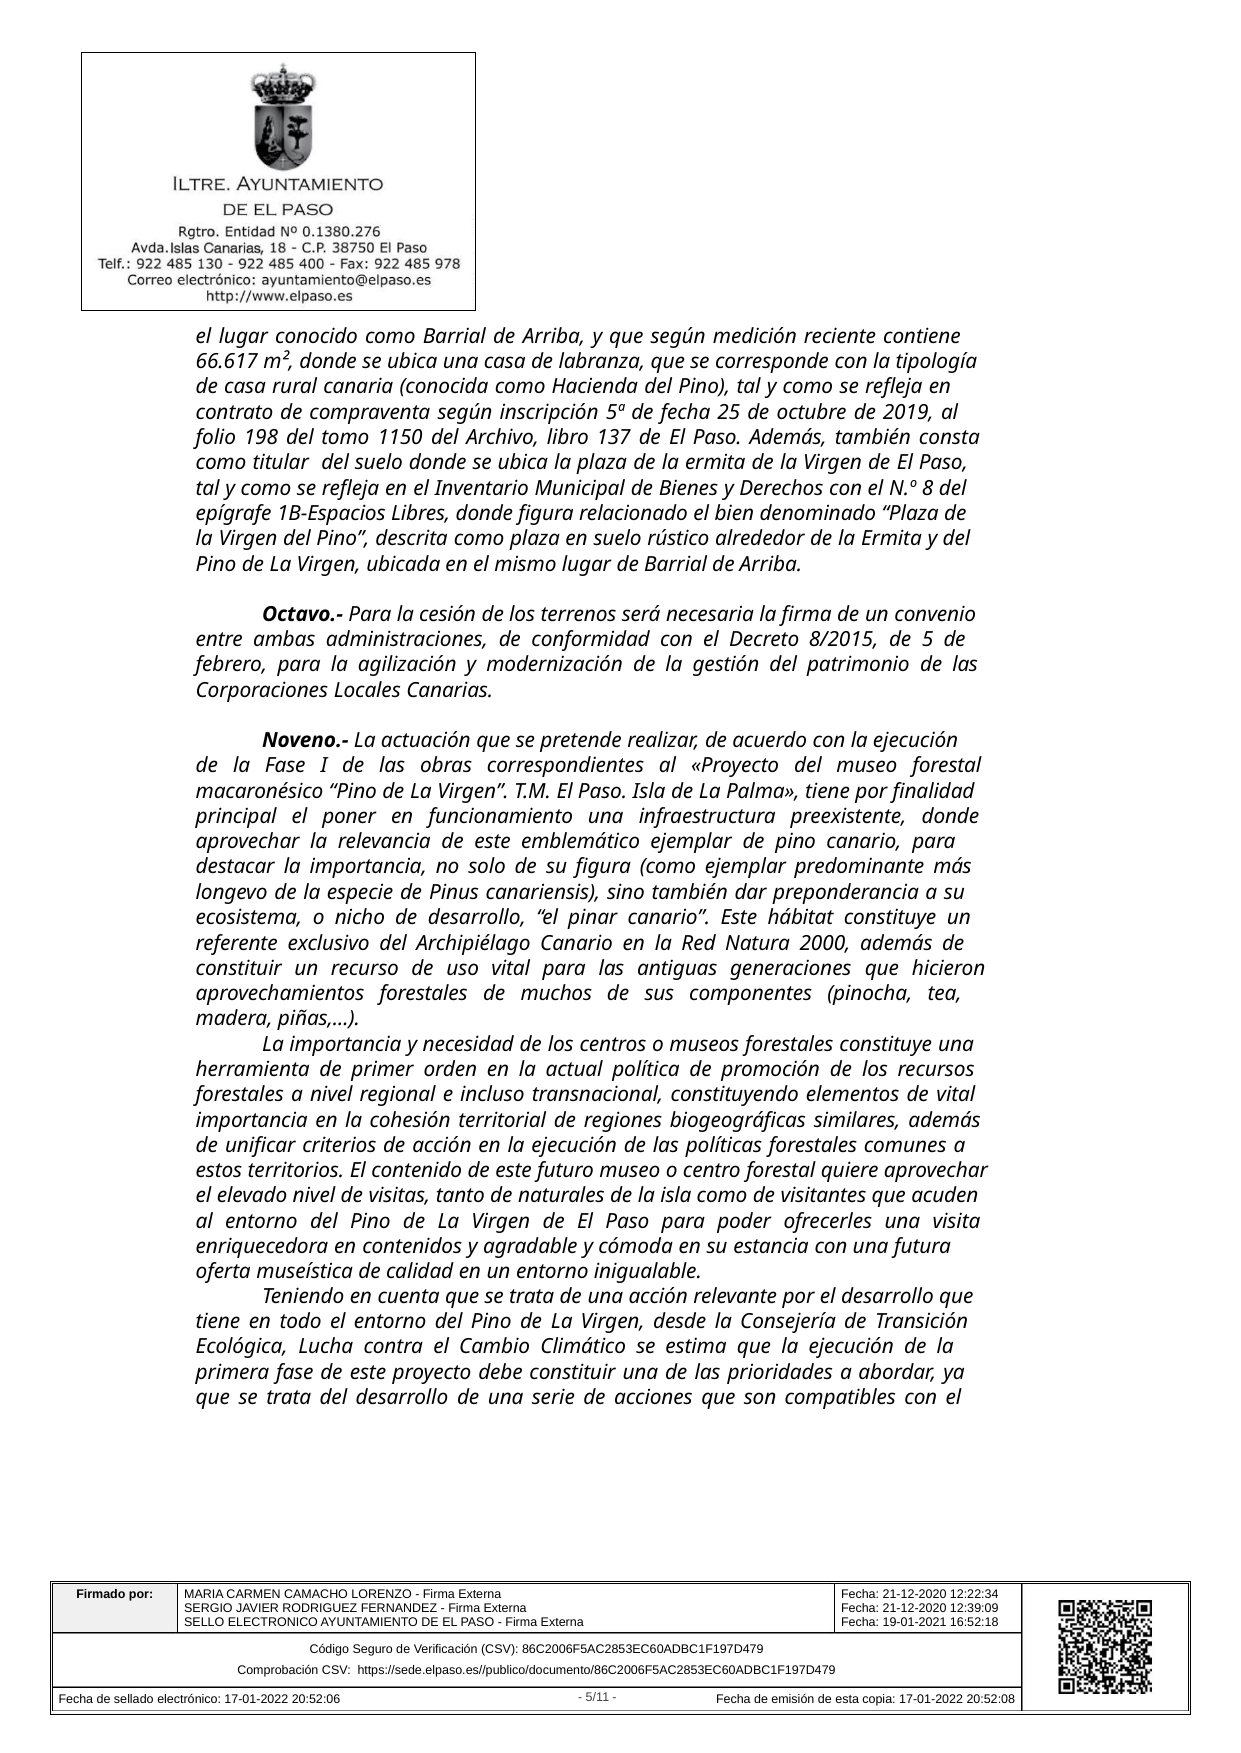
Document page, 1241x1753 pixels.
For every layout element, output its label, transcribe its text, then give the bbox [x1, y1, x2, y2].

text Corporaciones Locales Canarias. [195, 677, 1070, 702]
text febrero, para la agilización y modernización de la gestión del patrimonio de las [195, 652, 1070, 677]
text Noveno.- La actuación que se pretende realizar, de acuerdo con la ejecución [262, 727, 1071, 752]
text Ecológica, Lucha contra el Cambio Climático se estima que la ejecución de la [195, 1334, 1070, 1359]
text la Virgen del Pino”, descrita como plaza en suelo rústico alrededor de la Ermita y del [195, 526, 1071, 551]
text tiene en todo el entorno del Pino de La Virgen, desde la Consejería de Transición [195, 1309, 1070, 1334]
text Fecha de emisión de esta copia: 17-01-2022 20:52:08 [716, 1692, 1040, 1706]
text de casa rural canaria (conocida como Hacienda del Pino), tal y como se refleja en [195, 374, 1071, 399]
text el lugar conocido como Barrial de Arriba, y que según medición reciente contiene [195, 324, 1070, 348]
text como titular del suelo donde se ubica la plaza de la ermita de la Virgen de El Paso, [195, 450, 1071, 475]
text enriquecedora en contenidos y agradable y cómoda en su estancia con una futura [195, 1234, 1071, 1258]
text contrato de compraventa según inscripción 5ª de fecha 25 de octubre de 2019, al [195, 399, 1071, 424]
text La importancia y necesidad de los centros o museos forestales constituye una [262, 1031, 1071, 1056]
text aprovechamientos forestales de muchos de sus componentes (pinocha, tea, [195, 981, 1071, 1006]
text epígrafe 1B-Espacios Libres, donde figura relacionado el bien denominado “Plaza de [195, 501, 1071, 525]
text destacar la importancia, no solo de su figura (como ejemplar predominante más [195, 854, 1071, 879]
text ecosistema, o nicho de desarrollo, “el pinar canario”. Este hábitat constituye un [195, 905, 1071, 930]
text SELLO ELECTRONICO AYUNTAMIENTO DE EL PASO - Firma Externa [184, 1615, 613, 1629]
text que se trata del desarrollo de una serie de acciones que son compatibles con el [195, 1385, 1070, 1409]
text Fecha: 21-12-2020 12:39:09 [841, 1601, 1022, 1615]
text tal y como se refleja en el Inventario Municipal de Bienes y Derechos con el N.º 8 del [195, 475, 1071, 500]
text Fecha: 19-01-2021 16:52:18 [841, 1615, 1022, 1629]
text longevo de la especie de Pinus canariensis), sino también dar preponderancia a su [195, 879, 1071, 904]
text Teniendo en cuenta que se trata de una acción relevante por el desarrollo que [262, 1284, 1070, 1308]
text importancia en la cohesión territorial de regiones biogeográficas similares, además [195, 1107, 1071, 1132]
text SERGIO JAVIER RODRIGUEZ FERNANDEZ - Firma Externa [184, 1601, 613, 1615]
text folio 198 del tomo 1150 del Archivo, libro 137 de El Paso. Además, también consta [195, 425, 1071, 449]
text constituir un recurso de uso vital para las antiguas generaciones que hicieron [195, 956, 1071, 980]
text al entorno del Pino de La Virgen de El Paso para poder ofrecerles una visita [195, 1208, 1071, 1233]
text Octavo.- Para la cesión de los terrenos será necesaria la firma de un convenio [262, 601, 1070, 626]
text entre ambas administraciones, de conformidad con el Decreto 8/2015, de 5 de [195, 627, 1070, 651]
picture [51, 1582, 1190, 1714]
text Fecha de sellado electrónico: 17-01-2022 20:52:06 [58, 1692, 365, 1706]
text el elevado nivel de visitas, tanto de naturales de la isla como de visitantes que acuden [195, 1183, 1071, 1208]
text primera fase de este proyecto debe constituir una de las prioridades a abordar, ya [195, 1360, 1070, 1384]
text aprovechar la relevancia de este emblemático ejemplar de pino canario, para [195, 829, 1071, 854]
text oferta museística de calidad en un entorno inigualable. [195, 1259, 1071, 1284]
text 6 [195, 349, 232, 373]
text Firmado por: [76, 1587, 172, 1601]
text 6.617 m², donde se ubica una casa de labranza, que se corresponde con la tipología [232, 349, 1070, 373]
text MARIA CARMEN CAMACHO LORENZO - Firma Externa [184, 1587, 613, 1601]
text madera, piñas,...). [195, 1006, 1071, 1031]
text Código Seguro de Verificación (CSV): 86C2006F5AC2853EC60ADBC1F197D479 [309, 1642, 862, 1656]
picture [82, 53, 475, 310]
text Comprobación CSV: https://sede.elpaso.es//publico/documento/86C2006F5AC2853EC60ADBC1F197D479 [237, 1663, 862, 1677]
text macaronésico “Pino de La Virgen”. T.M. El Paso. Isla de La Palma», tiene por finalidad [195, 778, 1071, 803]
text de unificar criterios de acción en la ejecución de las políticas forestales comunes a [195, 1132, 1071, 1157]
text Pino de La Virgen, ubicada en el mismo lugar de Barrial de Arriba. [195, 551, 1071, 576]
text - 5/11 - [578, 1691, 636, 1705]
text Fecha: 21-12-2020 12:22:34 [841, 1587, 1022, 1601]
text estos territorios. El contenido de este futuro museo o centro forestal quiere aprovechar [195, 1158, 1071, 1183]
text referente exclusivo del Archipiélago Canario en la Red Natura 2000, además de [195, 930, 1071, 955]
text herramienta de primer orden en la actual política de promoción de los recursos [195, 1057, 1071, 1081]
text de la Fase I de las obras correspondientes al «Proyecto del museo forestal [195, 753, 1071, 778]
text principal el poner en funcionamiento una infraestructura preexistente, donde [195, 804, 1071, 828]
text forestales a nivel regional e incluso transnacional, constituyendo elementos de vital [195, 1082, 1071, 1107]
